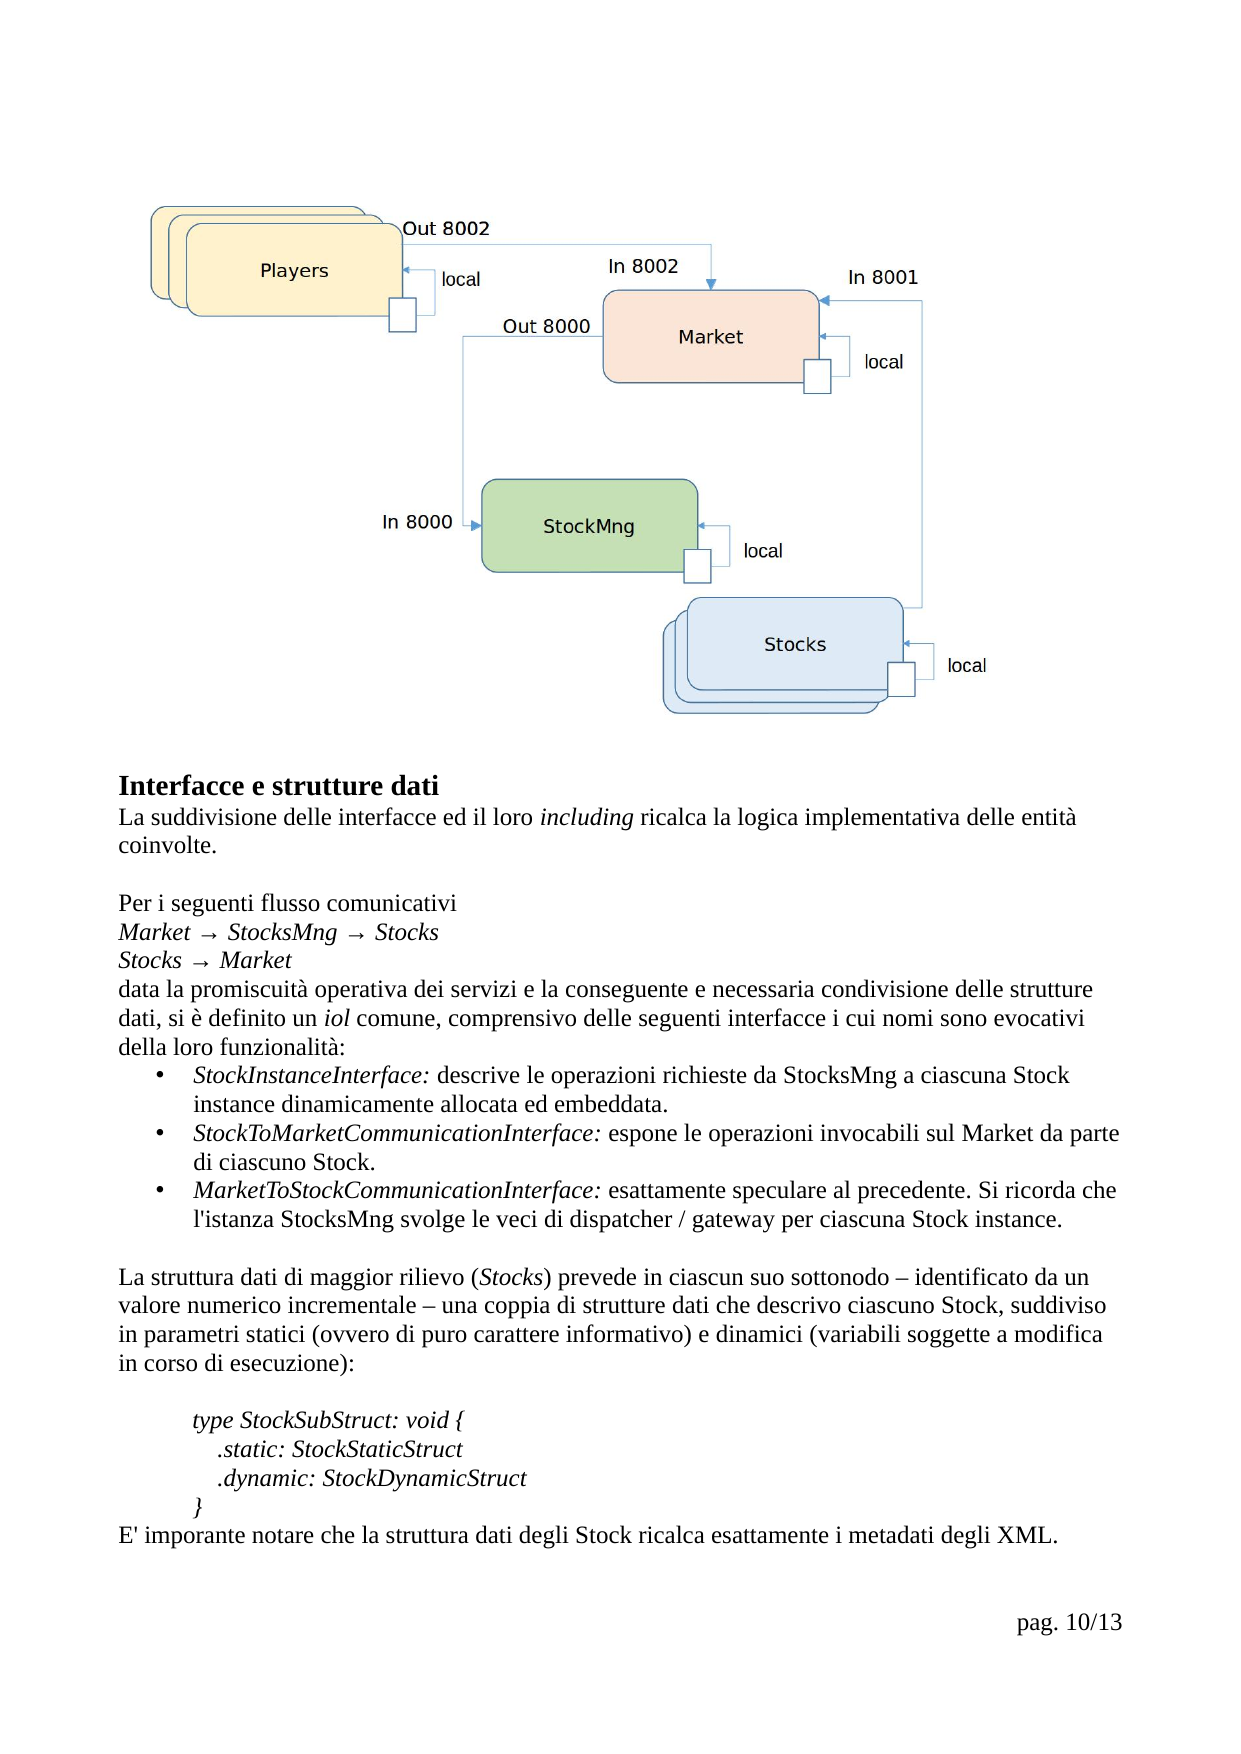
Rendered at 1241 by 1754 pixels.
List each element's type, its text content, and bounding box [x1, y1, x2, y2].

text La struttura dati di maggior rilievo (Stocks) prevede in ciascun suo sottonodo – identificato da un valore numerico incrementale – una coppia di strutture dati che descrivo ciascuno Stock, suddiviso in parametri statici (ovvero di puro carattere informativo) e dinamici (variabili soggette a modifica in corso di esecuzione): [118, 1262, 1122, 1377]
text Interfacce e strutture dati [118, 768, 1122, 802]
text } [118, 1492, 1122, 1520]
list StockToMarketCommunicationInterface: espone le operazioni invocabili sul Market da parte di ciascuno Stock. [156, 1118, 1122, 1175]
text .dynamic: StockDynamicStruct [118, 1463, 1122, 1492]
text type StockSubStruct: void { [118, 1405, 1122, 1434]
text data la promiscuità operativa dei servizi e la conseguente e necessaria condivisione delle strutture dati, si è definito un iol comune, comprensivo delle seguenti interfacce i cui nomi sono evocativi della loro funzionalità: [118, 974, 1122, 1060]
text Per i seguenti flusso comunicativi [118, 888, 1122, 917]
list StockInstanceInterface: descrive le operazioni richieste da StocksMng a ciascuna Stock instance dinamicamente allocata ed embeddata. [156, 1060, 1122, 1118]
text Stocks → Market [118, 945, 1122, 974]
picture [118, 174, 1123, 740]
list MarketToStockCommunicationInterface: esattamente speculare al precedente. Si ricorda che l'istanza StocksMng svolge le veci di dispatcher / gateway per ciascuna Stock instance. [156, 1175, 1122, 1233]
text Market → StocksMng → Stocks [118, 917, 1122, 945]
text La suddivisione delle interfacce ed il loro including ricalca la logica implementativa delle entità coinvolte. [118, 802, 1122, 859]
text E' imporante notare che la struttura dati degli Stock ricalca esattamente i metadati degli XML. [118, 1520, 1122, 1549]
text .static: StockStaticStruct [118, 1434, 1122, 1463]
